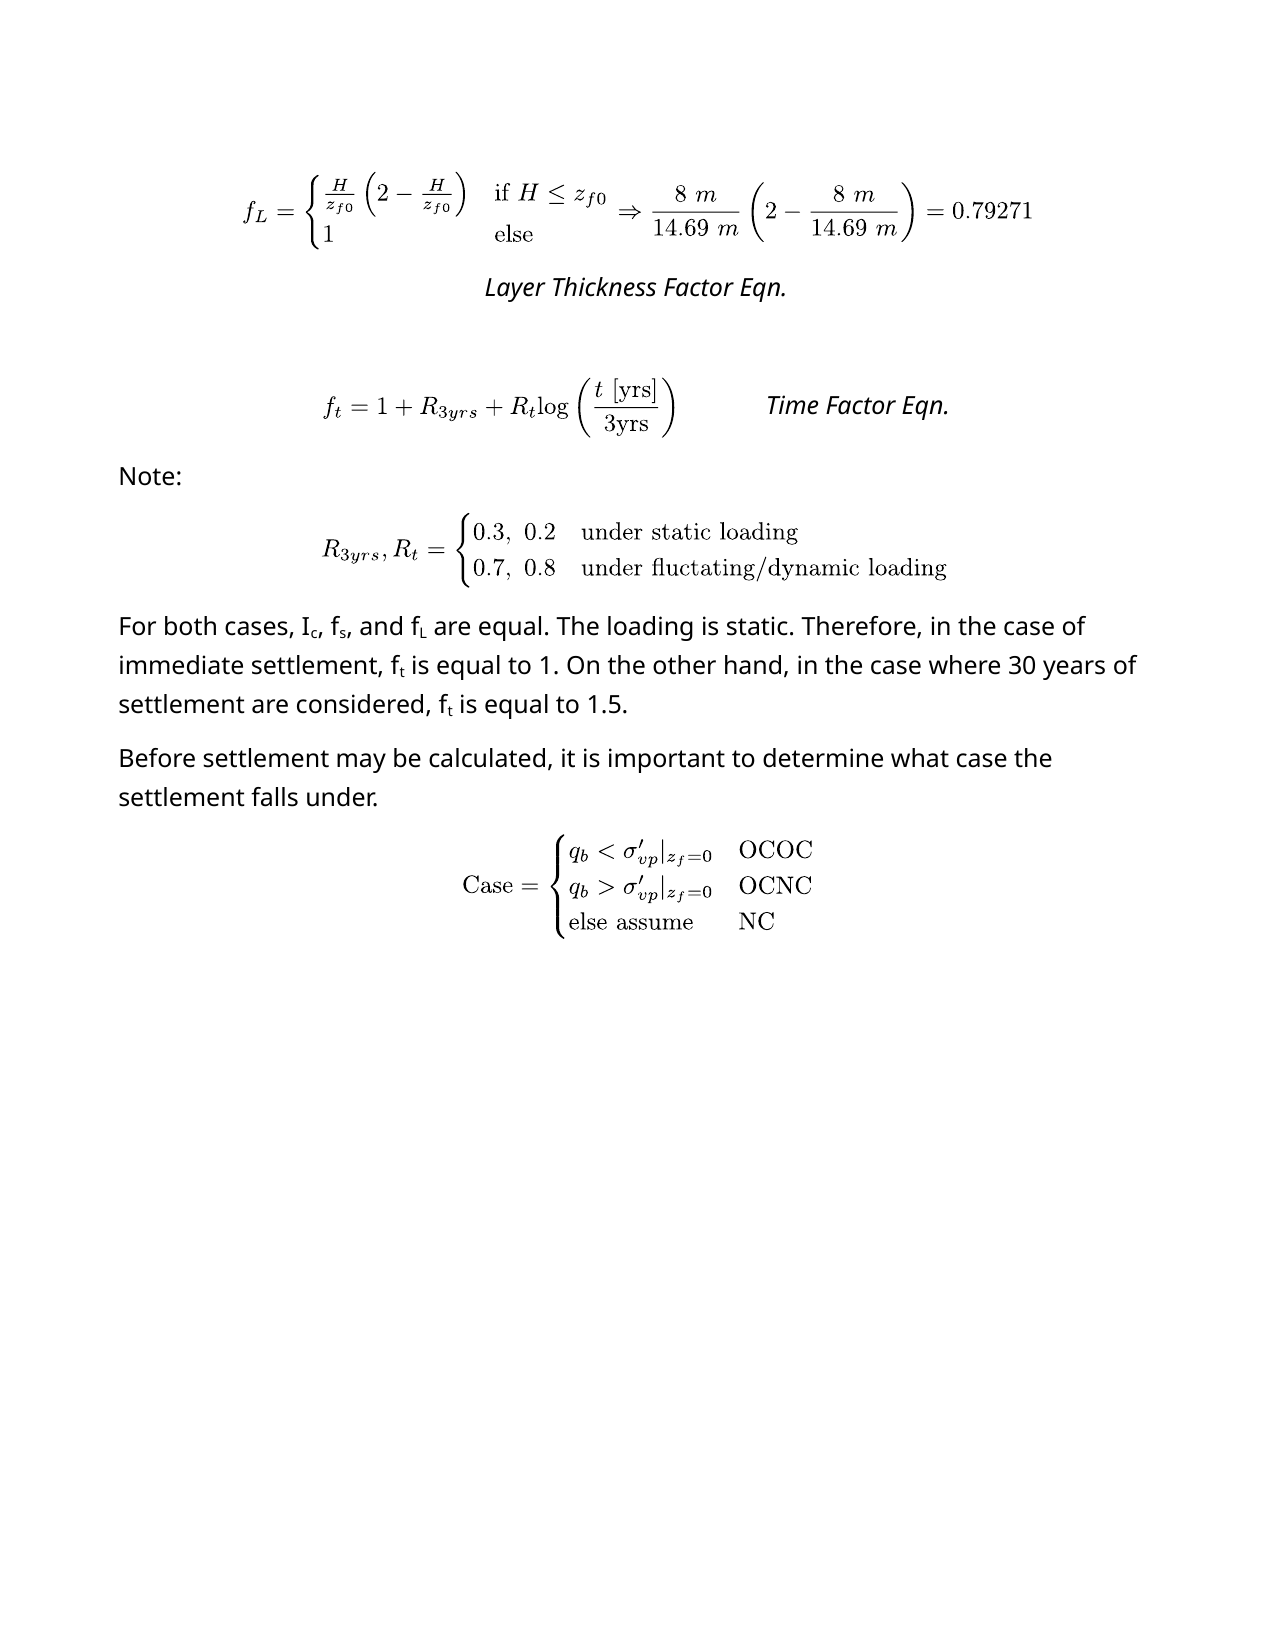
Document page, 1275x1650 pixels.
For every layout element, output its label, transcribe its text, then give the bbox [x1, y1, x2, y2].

text [118, 377, 589, 438]
text For both cases, Ic, fs, and fL are equal. The loading is static. Therefore, in the case of immediate settlement, ft is equal to 1. On the other hand, in the case where 30 years of settlement are considered, ft is equal to 1.5. [118, 608, 1157, 721]
text Layer Thickness Factor Eqn. [118, 269, 1157, 303]
text Time Factor Eqn. [664, 377, 1157, 438]
text Note: [118, 458, 1157, 492]
text Before settlement may be calculated, it is important to determine what case the settlement falls under. [118, 740, 1157, 814]
